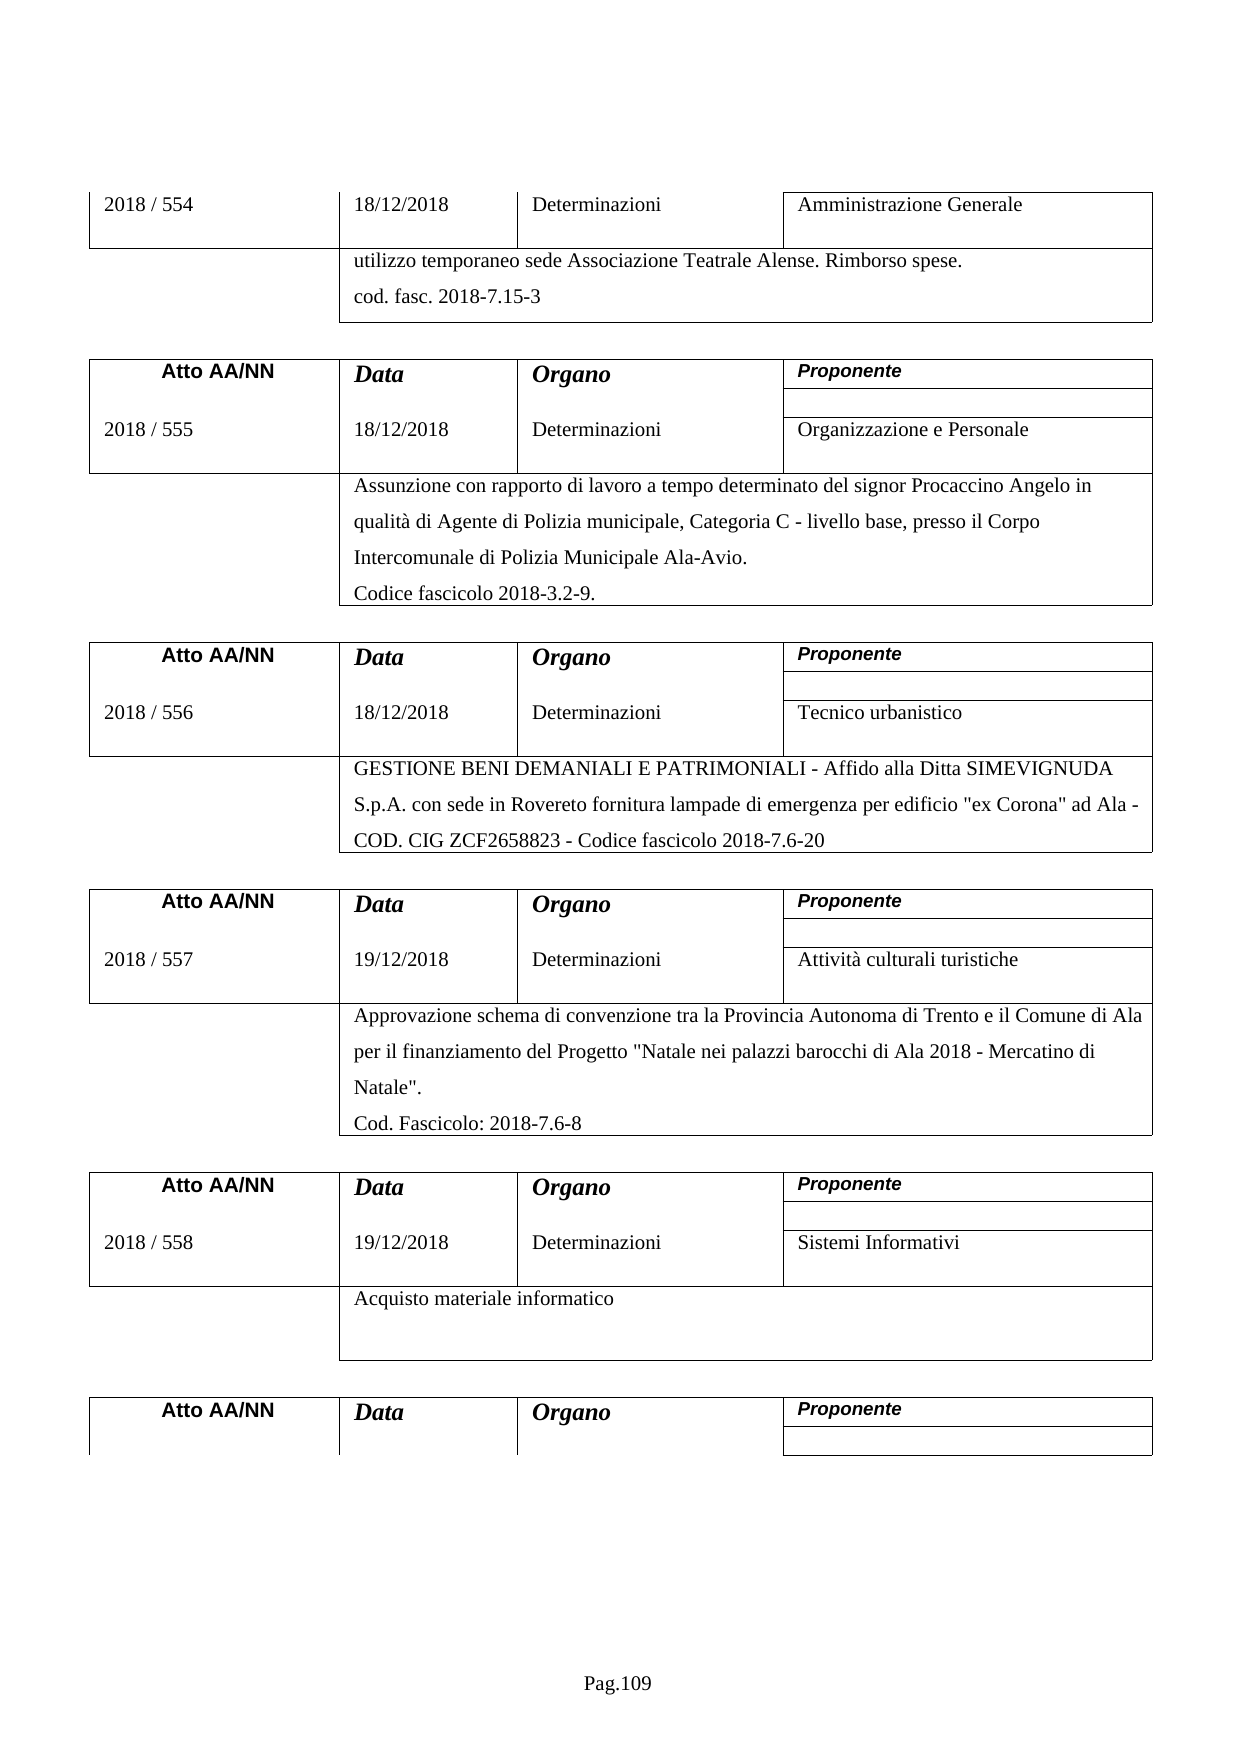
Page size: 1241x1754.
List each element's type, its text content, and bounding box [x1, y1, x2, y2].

table_cell [784, 672, 1152, 700]
table_header Data [340, 360, 517, 388]
table_header Organo [518, 1398, 783, 1426]
table_cell [89, 1004, 339, 1135]
table_header Organo [518, 1173, 783, 1201]
table_cell [340, 671, 517, 700]
table_cell [89, 1135, 339, 1172]
table_cell [89, 605, 339, 642]
table_cell [89, 852, 339, 889]
table_cell 19/12/2018 [340, 947, 517, 1002]
table_cell [340, 1426, 517, 1455]
table_cell GESTIONE BENI DEMANIALI E PATRIMONIALI - Affido alla Ditta SIMEVIGNUDA S.p.A. con sede in Rovereto fornitura lampade di emergenza per edificio "ex Corona" ad Ala - COD. CIG ZCF2658823 - Codice fascicolo 2018-7.6-20 [340, 757, 1152, 852]
table_cell 19/12/2018 [340, 1230, 517, 1286]
table_cell Amministrazione Generale [784, 193, 1152, 247]
table_header Proponente [784, 1173, 1152, 1201]
table_cell 2018 / 557 [90, 947, 339, 1002]
table_cell Organizzazione e Personale [784, 418, 1152, 472]
table_cell 18/12/2018 [340, 192, 517, 247]
table_cell Acquisto materiale informatico [340, 1287, 1152, 1360]
table_cell [90, 918, 339, 947]
table_header Organo [518, 643, 783, 671]
table_header Atto AA/NN [90, 890, 339, 918]
table_header Data [340, 643, 517, 671]
table_header Atto AA/NN [90, 1173, 339, 1201]
table_cell [339, 323, 1152, 359]
table_cell [340, 918, 517, 947]
table_cell 18/12/2018 [340, 700, 517, 756]
table_header Organo [518, 360, 783, 388]
table_cell [89, 1360, 339, 1397]
table_cell [339, 606, 1152, 642]
table_cell 2018 / 556 [90, 700, 339, 756]
table_cell [90, 1426, 339, 1455]
table_header Proponente [784, 890, 1152, 918]
table_cell [90, 1201, 339, 1230]
table_cell Determinazioni [518, 417, 783, 472]
table_header Data [340, 890, 517, 918]
table_cell [340, 1201, 517, 1230]
table_header Proponente [784, 643, 1152, 671]
table_cell 2018 / 555 [90, 417, 339, 472]
table_cell [340, 388, 517, 417]
table_header Atto AA/NN [90, 1398, 339, 1426]
table_cell Determinazioni [518, 700, 783, 756]
table_cell [339, 1361, 1152, 1397]
table_cell [784, 919, 1152, 947]
table_cell Determinazioni [518, 192, 783, 247]
table_cell 2018 / 558 [90, 1230, 339, 1286]
table_cell Approvazione schema di convenzione tra la Provincia Autonoma di Trento e il Comune di Ala per il finanziamento del Progetto "Natale nei palazzi barocchi di Ala 2018 - Mercatino di Natale". Cod. Fascicolo: 2018-7.6-8 [340, 1004, 1152, 1135]
table_cell 18/12/2018 [340, 417, 517, 472]
table_header Data [340, 1173, 517, 1201]
table_cell [784, 1427, 1152, 1455]
table_cell [89, 249, 339, 322]
table_header Proponente [784, 360, 1152, 388]
table_header Proponente [784, 1398, 1152, 1426]
table_cell Tecnico urbanistico [784, 701, 1152, 756]
table_cell [89, 757, 339, 852]
table_cell Determinazioni [518, 947, 783, 1002]
table_cell [518, 918, 783, 947]
table_header Atto AA/NN [90, 360, 339, 388]
table_cell Sistemi Informativi [784, 1231, 1152, 1286]
table_cell 2018 / 554 [90, 192, 339, 247]
table_cell [89, 474, 339, 605]
table_cell Determinazioni [518, 1230, 783, 1286]
table_cell utilizzo temporaneo sede Associazione Teatrale Alense. Rimborso spese. cod. fasc. 2018-7.15-3 [340, 249, 1152, 322]
table_cell [339, 1136, 1152, 1172]
table_cell Attività culturali turistiche [784, 948, 1152, 1002]
table_cell [518, 671, 783, 700]
table_cell [339, 853, 1152, 889]
table_cell [784, 389, 1152, 417]
table_cell [90, 671, 339, 700]
table_cell [89, 1287, 339, 1360]
table_header Atto AA/NN [90, 643, 339, 671]
table_cell [90, 388, 339, 417]
table_header Data [340, 1398, 517, 1426]
table_cell [518, 1426, 783, 1455]
table_cell [518, 388, 783, 417]
table_cell [784, 1202, 1152, 1230]
table_cell [89, 322, 339, 359]
table_cell [518, 1201, 783, 1230]
table_header Organo [518, 890, 783, 918]
table_cell Assunzione con rapporto di lavoro a tempo determinato del signor Procaccino Angelo in qualità di Agente di Polizia municipale, Categoria C - livello base, presso il Corpo Intercomunale di Polizia Municipale Ala-Avio. Codice fascicolo 2018-3.2-9. [340, 474, 1152, 605]
